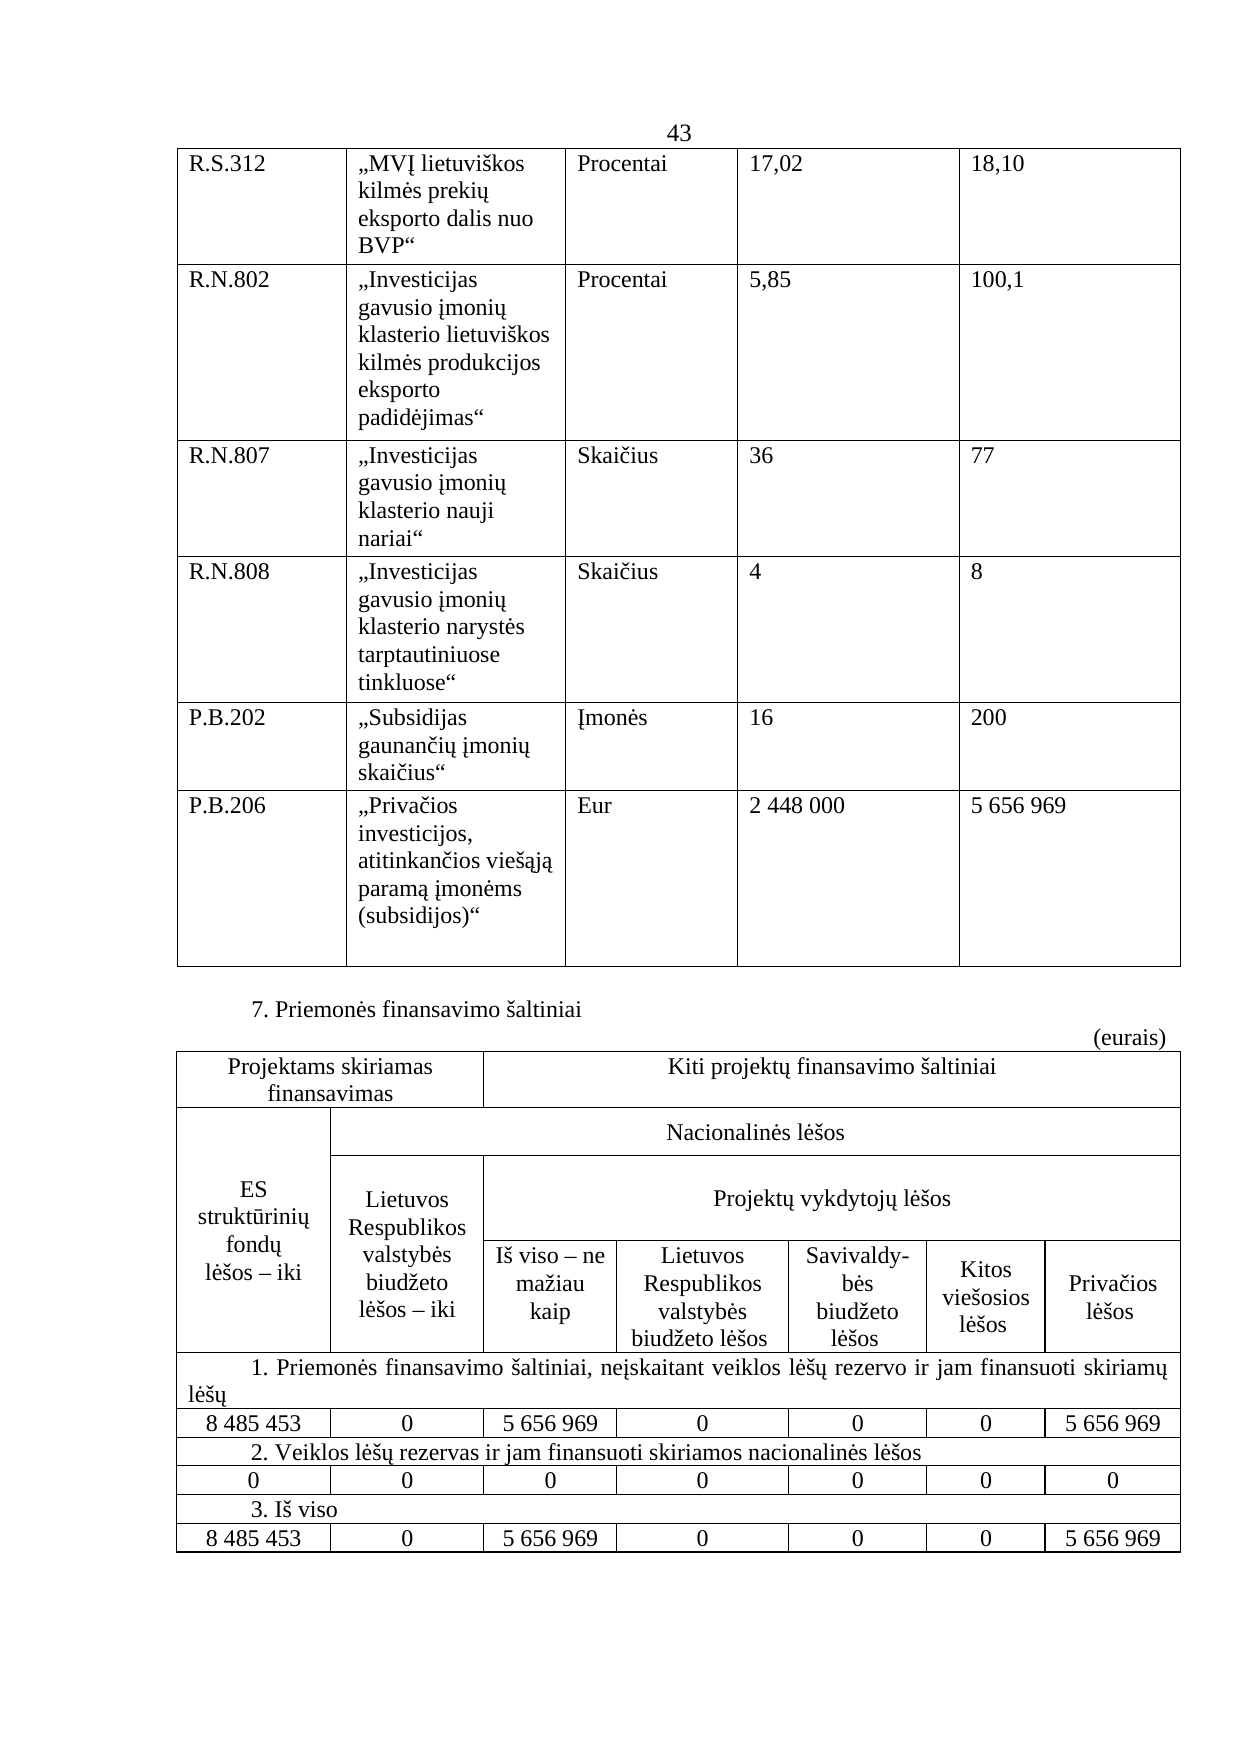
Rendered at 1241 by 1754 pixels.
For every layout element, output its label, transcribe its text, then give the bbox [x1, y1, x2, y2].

table_cell Skaičius [566, 557, 737, 702]
table_cell 0 [789, 1466, 926, 1494]
table_cell „Subsidijas gaunančių įmonių skaičius“ [347, 703, 565, 790]
table_cell 0 [927, 1409, 1044, 1437]
table_cell Projektų vykdytojų lėšos [484, 1156, 1180, 1240]
table_cell „MVĮ lietuviškos kilmės prekių eksporto dalis nuo BVP“ [347, 149, 565, 264]
table_cell 16 [738, 703, 959, 790]
table_cell 0 [927, 1524, 1044, 1551]
table_cell 5,85 [738, 265, 959, 440]
table_cell R.N.808 [178, 557, 346, 702]
table_cell R.N.802 [178, 265, 346, 440]
table_cell Procentai [566, 265, 737, 440]
table_cell 77 [960, 441, 1180, 556]
table_cell Skaičius [566, 441, 737, 556]
table_cell „Privačios investicijos, atitinkančios viešąją paramą įmonėms (subsidijos)“ [347, 791, 565, 966]
table_cell Iš viso – ne mažiau kaip [484, 1241, 616, 1352]
table_cell 0 [927, 1466, 1044, 1494]
table_cell „Investicijas gavusio įmonių klasterio lietuviškos kilmės produkcijos eksporto padidėjimas“ [347, 265, 565, 440]
table_cell 5 656 969 [484, 1409, 616, 1437]
table_cell 17,02 [738, 149, 959, 264]
table_cell 2 448 000 [738, 791, 959, 966]
table_cell 4 [738, 557, 959, 702]
table_cell P.B.202 [178, 703, 346, 790]
table_cell 8 485 453 [177, 1524, 330, 1551]
table_cell 8 485 453 [177, 1409, 330, 1437]
table_cell 3. Iš viso [177, 1495, 1180, 1523]
table_cell R.S.312 [178, 149, 346, 264]
table_cell 5 656 969 [960, 791, 1180, 966]
table_cell 8 [960, 557, 1180, 702]
table_cell Lietuvos Respublikos valstybės biudžeto lėšos [617, 1241, 788, 1352]
table_cell 5 656 969 [1046, 1524, 1180, 1551]
table_cell 0 [789, 1409, 926, 1437]
table_cell 0 [331, 1409, 483, 1437]
table_header Projektams skiriamas finansavimas [177, 1052, 483, 1107]
table_cell Procentai [566, 149, 737, 264]
table_cell Kitos viešosios lėšos [927, 1241, 1044, 1352]
table_cell 0 [331, 1524, 483, 1551]
table_header Kiti projektų finansavimo šaltiniai [484, 1052, 1180, 1107]
table_cell Eur [566, 791, 737, 966]
table_cell „Investicijas gavusio įmonių klasterio narystės tarptautiniuose tinkluose“ [347, 557, 565, 702]
table_cell 1. Priemonės finansavimo šaltiniai, neįskaitant veiklos lėšų rezervo ir jam finansuoti skiriamų lėšų [177, 1353, 1180, 1408]
table_cell 0 [484, 1466, 616, 1494]
table_cell 200 [960, 703, 1180, 790]
table_cell 5 656 969 [1046, 1409, 1180, 1437]
table_cell R.N.807 [178, 441, 346, 556]
text (eurais) [177, 1023, 1181, 1051]
table_cell 0 [177, 1466, 330, 1494]
table_cell 0 [789, 1524, 926, 1551]
table_cell 0 [1046, 1466, 1180, 1494]
table_cell ES struktūrinių fondų lėšos – iki [177, 1108, 330, 1352]
table_cell 0 [331, 1466, 483, 1494]
table_cell Lietuvos Respublikos valstybės biudžeto lėšos – iki [331, 1156, 483, 1352]
table_cell 2. Veiklos lėšų rezervas ir jam finansuoti skiriamos nacionalinės lėšos [177, 1438, 1180, 1465]
table_cell 100,1 [960, 265, 1180, 440]
table_cell 0 [617, 1409, 788, 1437]
table_cell Nacionalinės lėšos [331, 1108, 1180, 1155]
table_cell 0 [617, 1524, 788, 1551]
table_cell Privačios lėšos [1046, 1241, 1180, 1352]
table_cell 5 656 969 [484, 1524, 616, 1551]
table_cell „Investicijas gavusio įmonių klasterio nauji nariai“ [347, 441, 565, 556]
text 7. Priemonės finansavimo šaltiniai [177, 996, 1181, 1023]
table_cell P.B.206 [178, 791, 346, 966]
table_cell 0 [617, 1466, 788, 1494]
table_cell Savivaldy-bės biudžeto lėšos [789, 1241, 926, 1352]
table_cell Įmonės [566, 703, 737, 790]
table_cell 36 [738, 441, 959, 556]
table_cell 18,10 [960, 149, 1180, 264]
